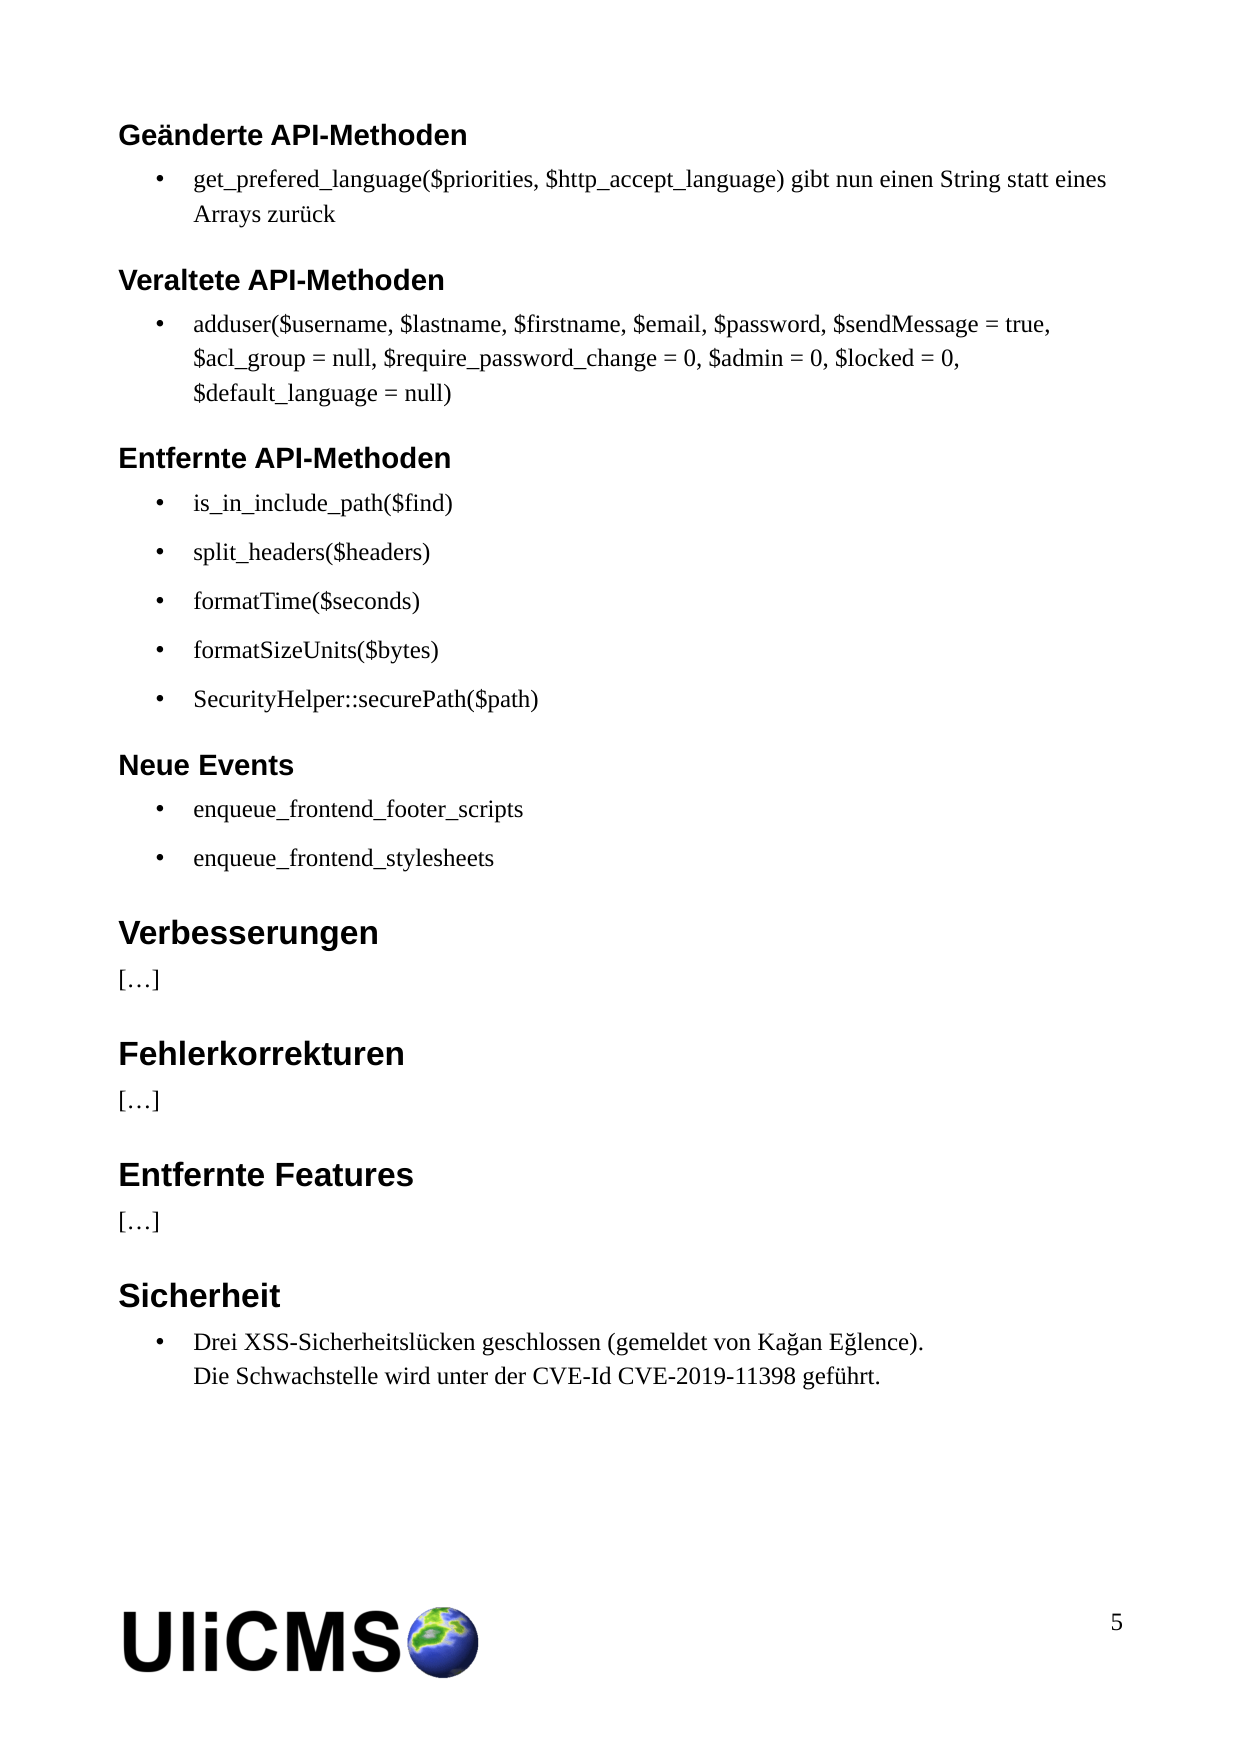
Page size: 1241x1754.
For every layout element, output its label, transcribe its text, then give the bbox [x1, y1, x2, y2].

list is_in_include_path($find) [156, 488, 1123, 516]
subtitle Entfernte Features [118, 1155, 1123, 1193]
list Drei XSS-Sicherheitslücken geschlossen (gemeldet von Kağan Eğlence). Die Schwachstelle wird unter der CVE-Id CVE-2019-11398 geführt. [156, 1327, 1123, 1425]
text […] [118, 1085, 1123, 1114]
subtitle Entfernte API-Methoden [118, 441, 1123, 475]
list enqueue_frontend_footer_scripts [156, 794, 1123, 822]
list formatSizeUnits($bytes) [156, 635, 1123, 663]
list adduser($username, $lastname, $firstname, $email, $password, $sendMessage = true, $acl_group = null, $require_password_change = 0, $admin = 0, $locked = 0, $default_language = null) [156, 309, 1123, 406]
subtitle Fehlerkorrekturen [118, 1034, 1123, 1072]
text […] [118, 964, 1123, 993]
subtitle Verbesserungen [118, 913, 1123, 951]
subtitle Geänderte API-Methoden [118, 118, 1123, 152]
picture [118, 1607, 479, 1681]
list split_headers($headers) [156, 537, 1123, 565]
subtitle Neue Events [118, 747, 1123, 781]
list enqueue_frontend_stylesheets [156, 843, 1123, 872]
list formatTime($seconds) [156, 586, 1123, 614]
subtitle Sicherheit [118, 1276, 1123, 1314]
list get_prefered_language($priorities, $http_accept_language) gibt nun einen String statt eines Arrays zurück [156, 164, 1123, 228]
subtitle Veraltete API-Methoden [118, 262, 1123, 296]
text […] [118, 1206, 1123, 1235]
list SecurityHelper::securePath($path) [156, 684, 1123, 713]
